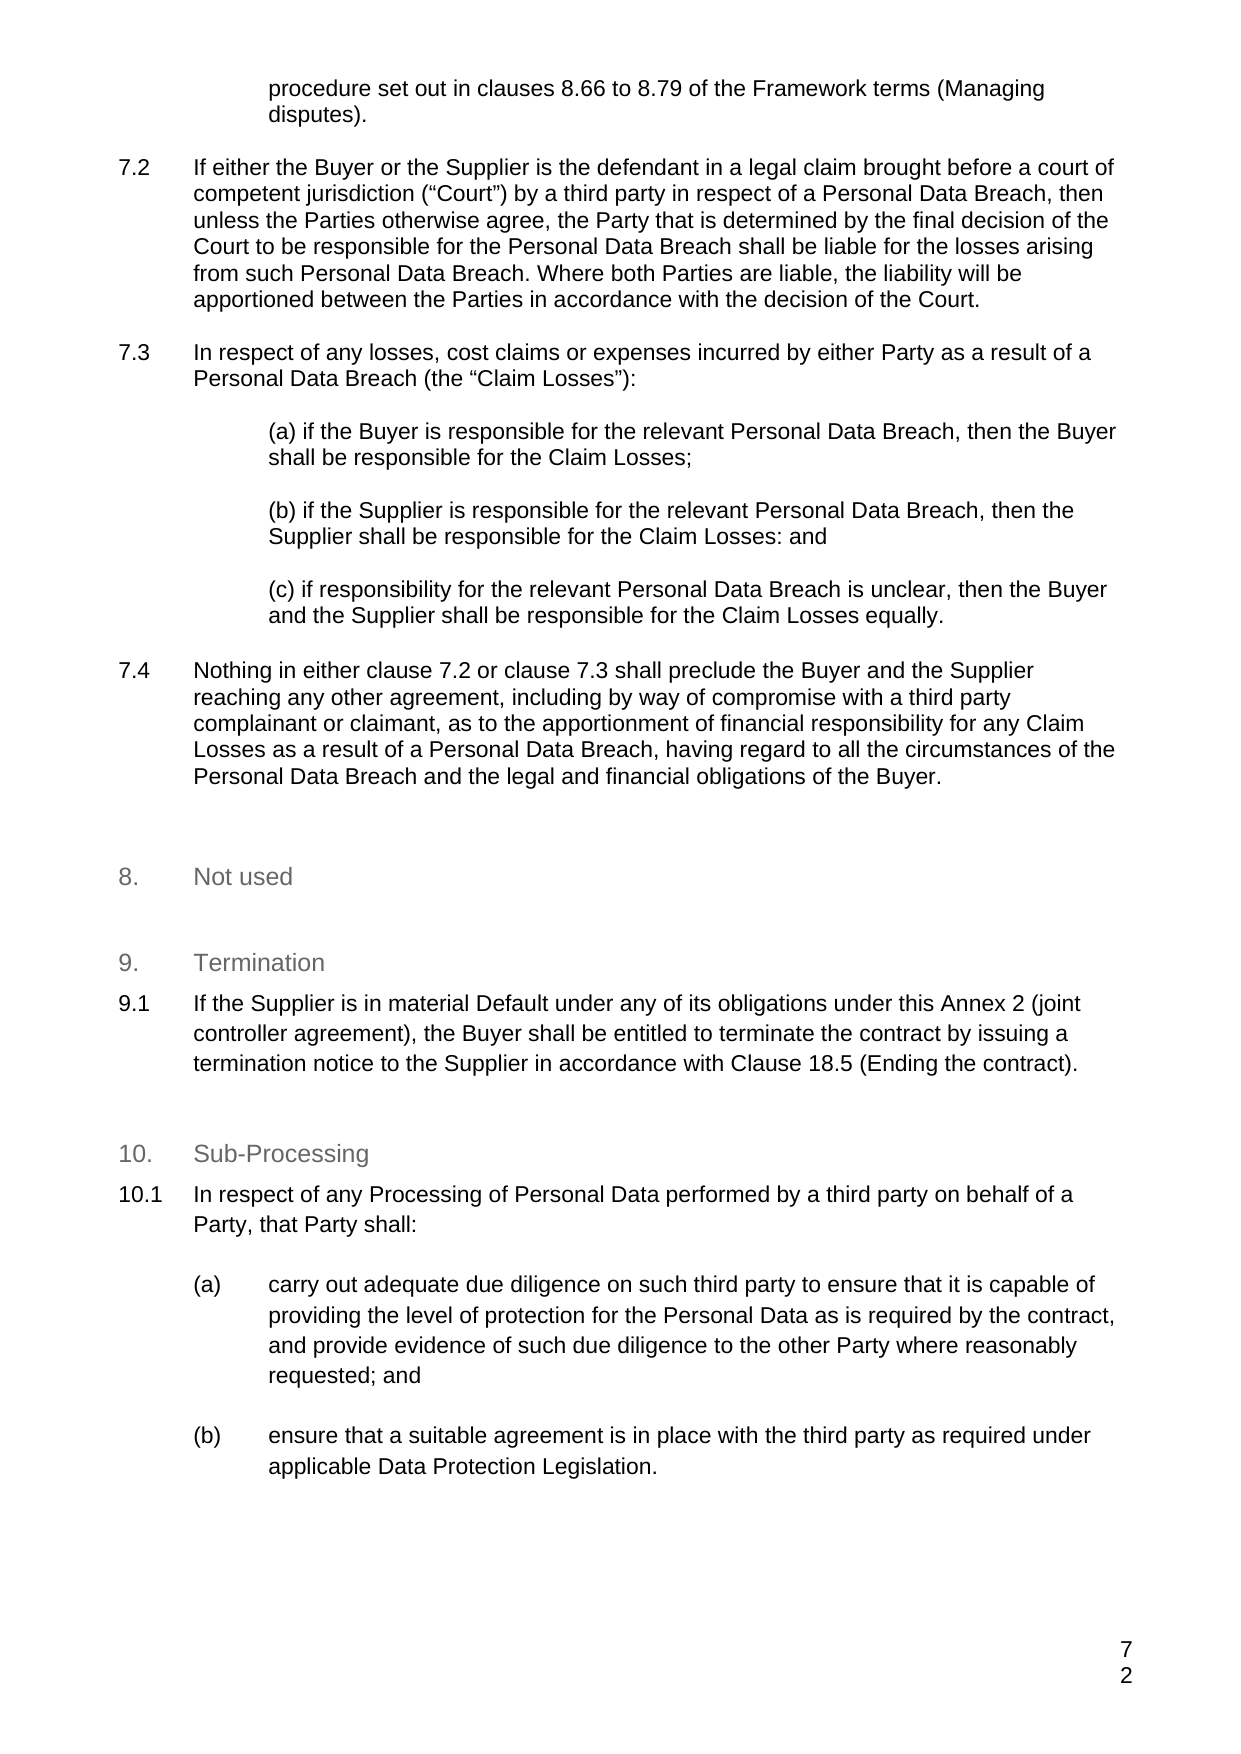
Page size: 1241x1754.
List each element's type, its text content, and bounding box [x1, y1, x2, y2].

subtitle 10. Sub-Processing [118, 1139, 1122, 1168]
text (b) if the Supplier is responsible for the relevant Personal Data Breach, then the Supplier shall be responsible for the Claim Losses: and [268, 497, 1122, 549]
text (b) ensure that a suitable agreement is in place with the third party as required under applicable Data Protection Legislation. [193, 1422, 1122, 1479]
text 10.1 In respect of any Processing of Personal Data performed by a third party on behalf of a Party, that Party shall: [118, 1181, 1122, 1237]
text 7.3 In respect of any losses, cost claims or expenses incurred by either Party as a result of a Personal Data Breach (the “Claim Losses”): [118, 338, 1122, 391]
text procedure set out in clauses 8.66 to 8.79 of the Framework terms (Managing disputes). [268, 75, 1122, 128]
text 9.1 If the Supplier is in material Default under any of its obligations under this Annex 2 (joint controller agreement), the Buyer shall be entitled to terminate the contract by issuing a termination notice to the Supplier in accordance with Clause 18.5 (Ending the contract). [118, 989, 1122, 1076]
text (a) carry out adequate due diligence on such third party to ensure that it is capable of providing the level of protection for the Personal Data as is required by the contract, and provide evidence of such due diligence to the other Party where reasonably requested; and [193, 1271, 1122, 1388]
subtitle 8. Not used [118, 861, 1122, 890]
text 7.4 Nothing in either clause 7.2 or clause 7.3 shall preclude the Buyer and the Supplier reaching any other agreement, including by way of compromise with a third party complainant or claimant, as to the apportionment of financial responsibility for any Claim Losses as a result of a Personal Data Breach, having regard to all the circumstances of the Personal Data Breach and the legal and financial obligations of the Buyer. [118, 657, 1122, 789]
text 7.2 If either the Buyer or the Supplier is the defendant in a legal claim brought before a court of competent jurisdiction (“Court”) by a third party in respect of a Personal Data Breach, then unless the Parties otherwise agree, the Party that is determined by the final decision of the Court to be responsible for the Personal Data Breach shall be liable for the losses arising from such Personal Data Breach. Where both Parties are liable, the liability will be apportioned between the Parties in accordance with the decision of the Court. [118, 154, 1122, 312]
subtitle 9. Termination [118, 948, 1122, 977]
text (a) if the Buyer is responsible for the relevant Personal Data Breach, then the Buyer shall be responsible for the Claim Losses; [268, 418, 1122, 470]
text (c) if responsibility for the relevant Personal Data Breach is unclear, then the Buyer and the Supplier shall be responsible for the Claim Losses equally. [268, 576, 1122, 628]
